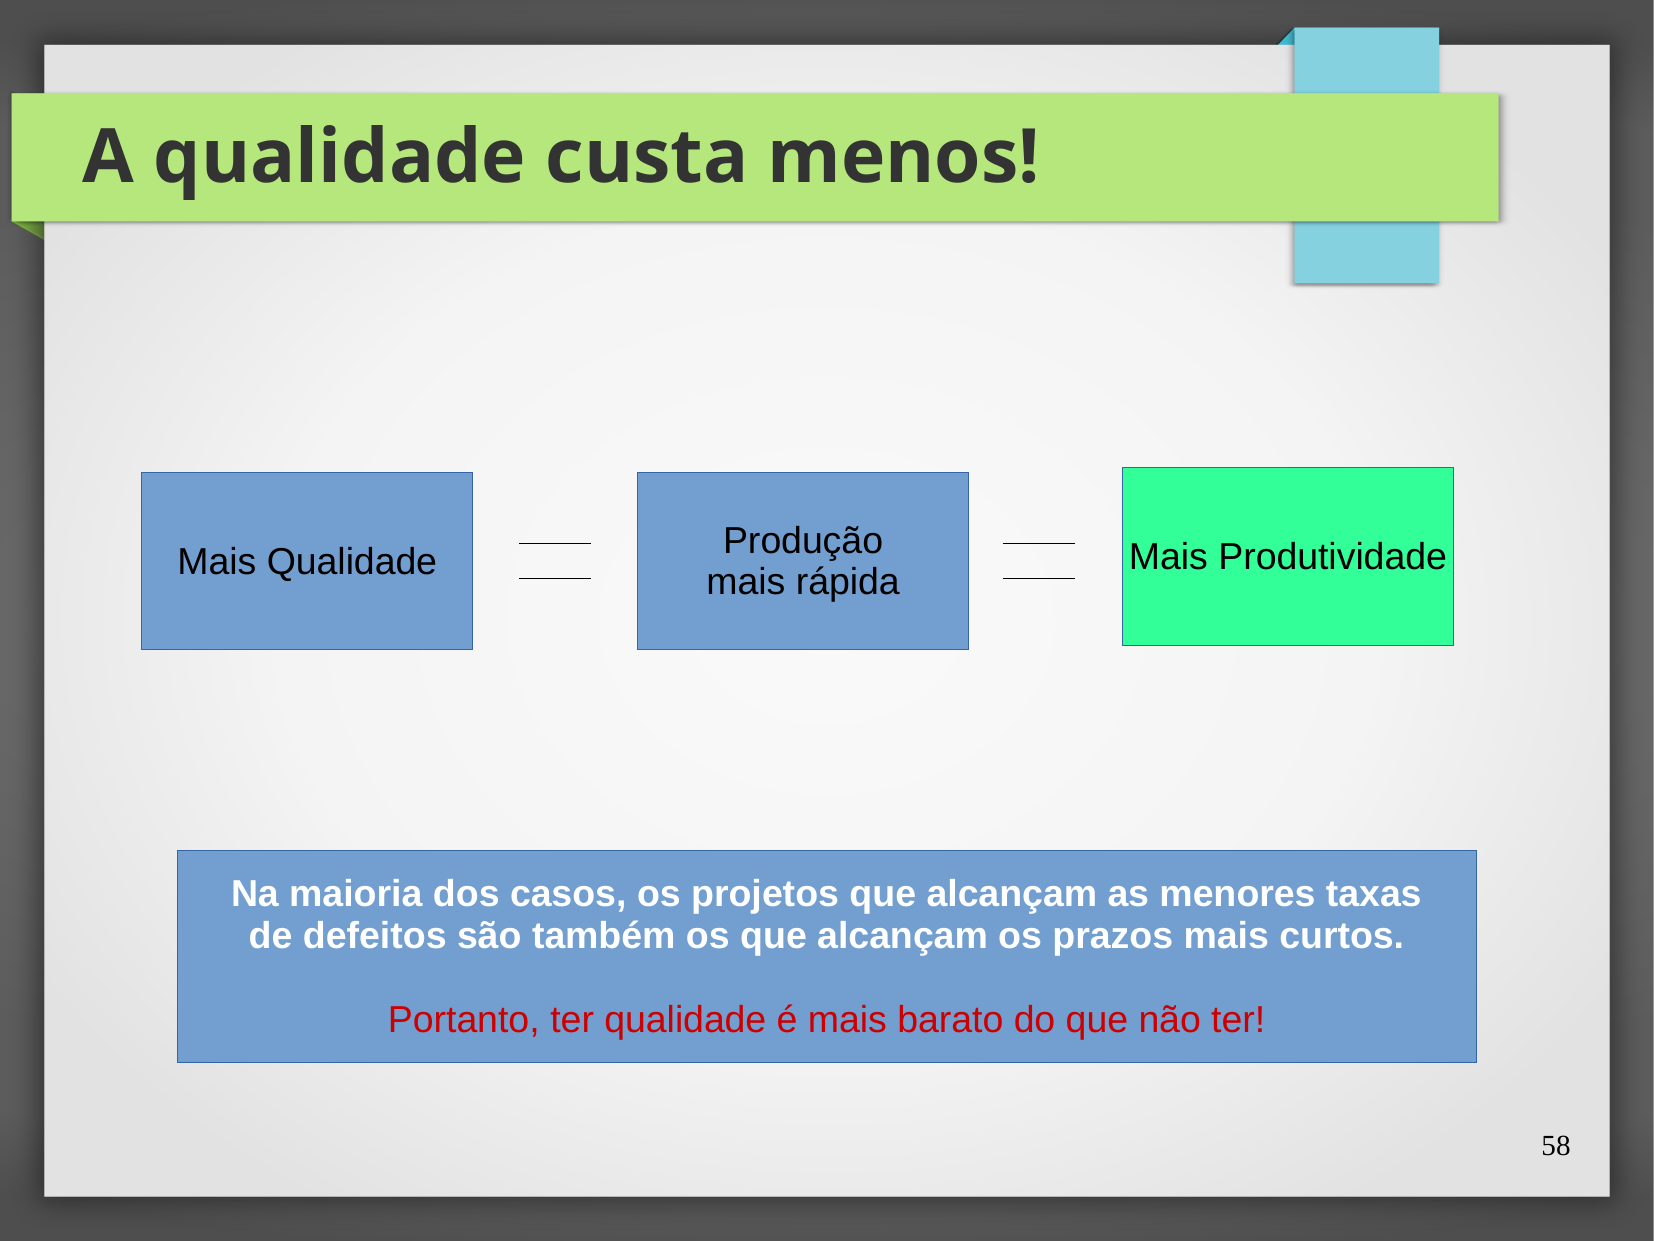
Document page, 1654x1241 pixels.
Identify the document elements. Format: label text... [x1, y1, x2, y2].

text_box Produção mais rápida [637, 472, 969, 650]
picture [0, 0, 1654, 1241]
text_box Mais Qualidade [141, 472, 473, 650]
text_box Na maioria dos casos, os projetos que alcançam as menores taxas de defeitos são também os que alcançam os prazos mais curtos. Portanto, ter qualidade é mais barato do que não ter! [177, 850, 1477, 1063]
text_box Mais Produtividade [1122, 467, 1454, 646]
title A qualidade custa menos! [82, 94, 1264, 213]
